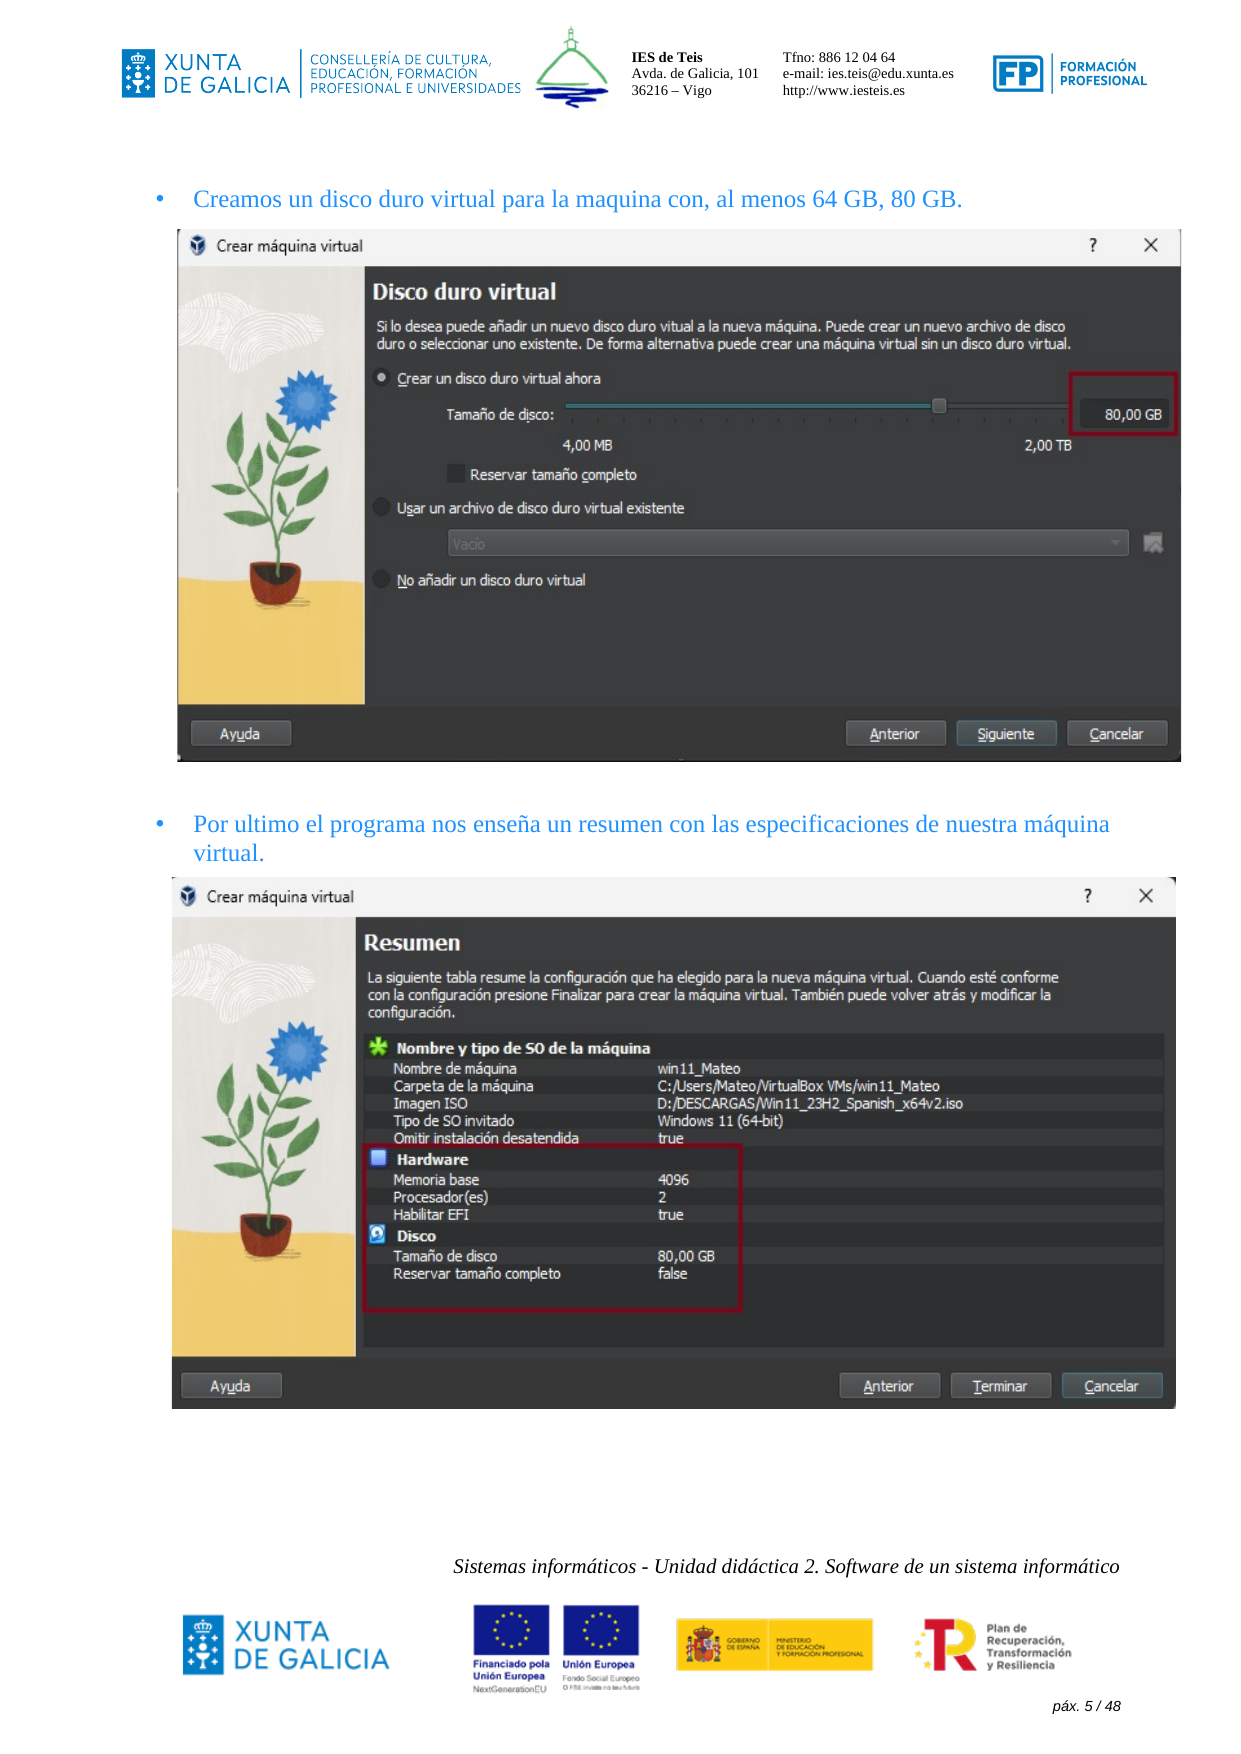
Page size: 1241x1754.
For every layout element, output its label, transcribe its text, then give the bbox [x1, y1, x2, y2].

picture [534, 25, 611, 110]
picture [171, 877, 1176, 1409]
list Creamos un disco duro virtual para la maquina con, al menos 64 GB, 80 GB. [156, 184, 1122, 213]
picture [182, 1593, 1085, 1700]
picture [121, 49, 521, 98]
list Por ultimo el programa nos enseña un resumen con las especificaciones de nuestra máquina virtual. [156, 809, 1122, 867]
picture [989, 50, 1153, 97]
picture [177, 229, 1182, 762]
